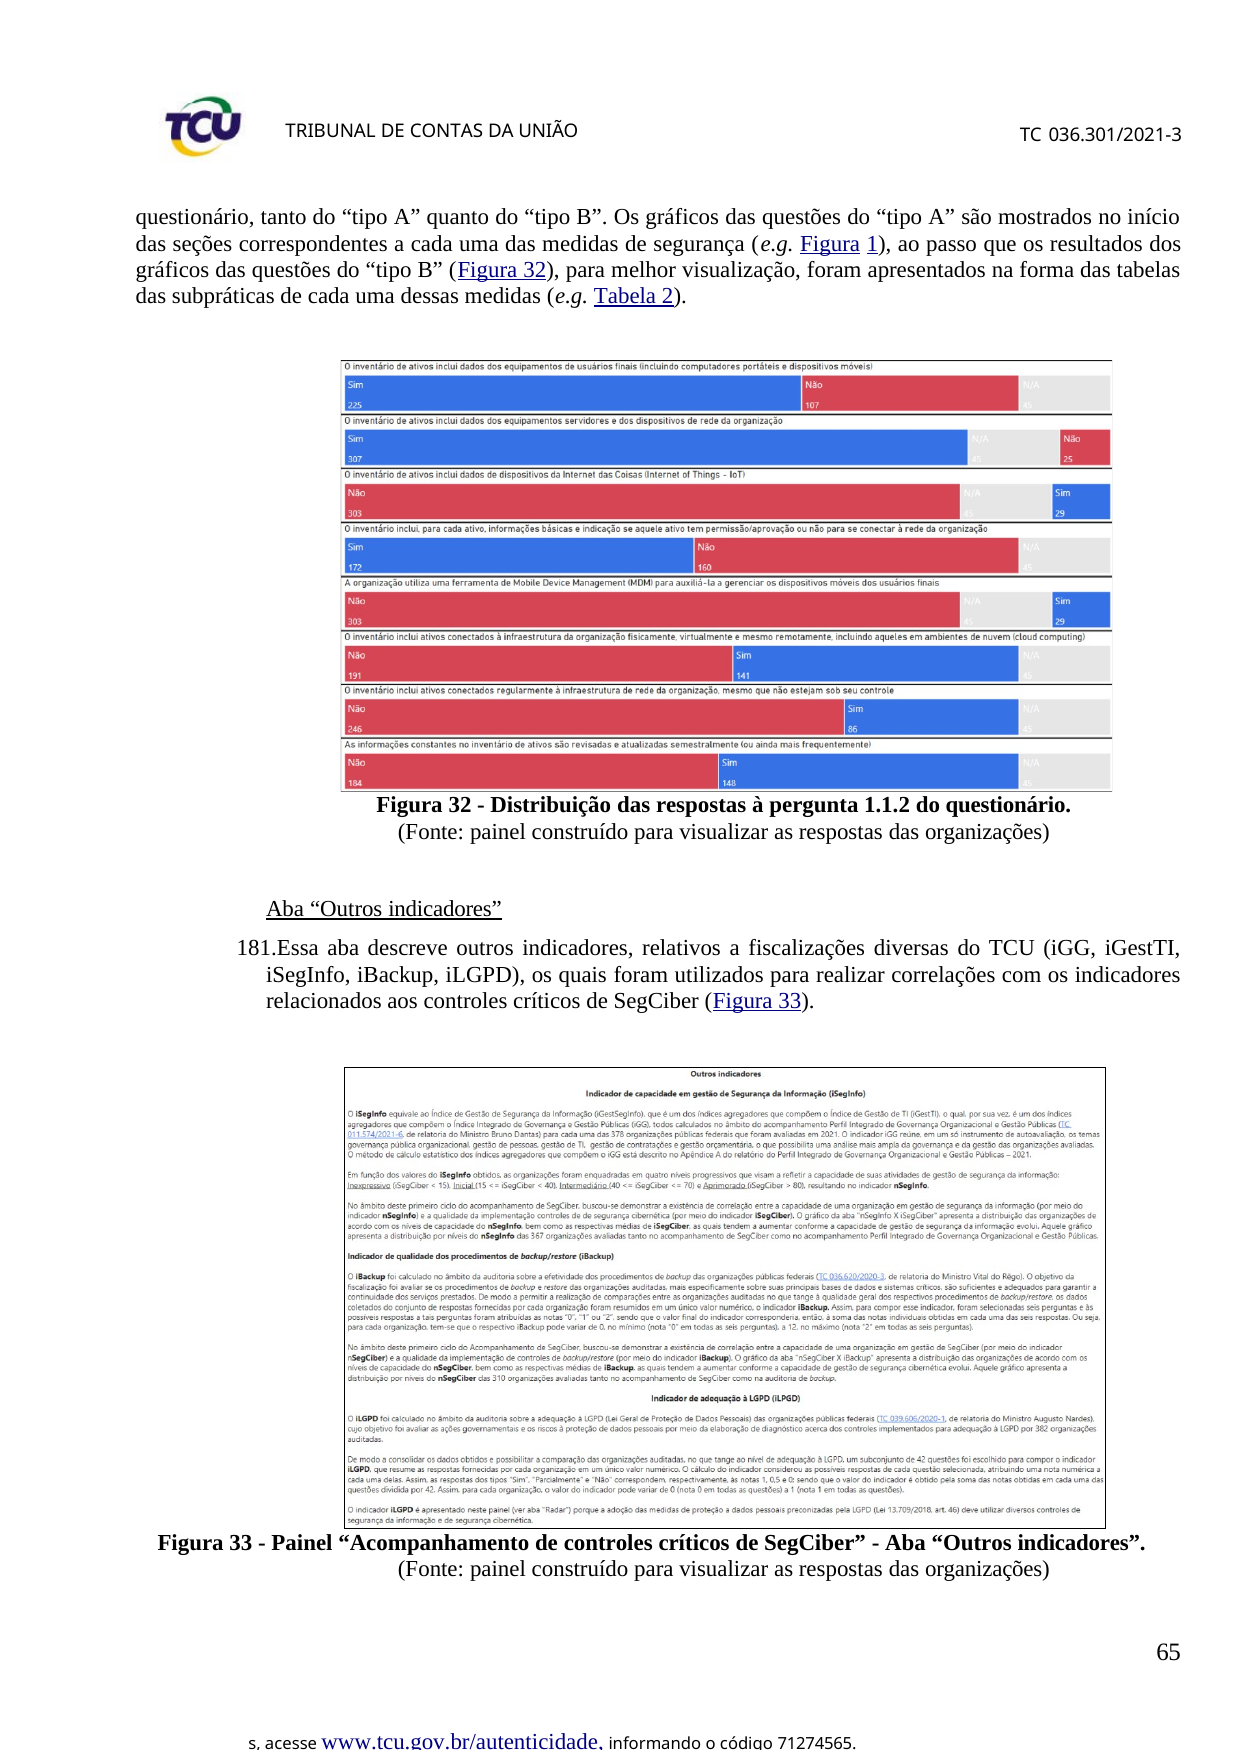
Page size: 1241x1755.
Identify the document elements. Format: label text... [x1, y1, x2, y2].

text questionário, tanto do “tipo A” quanto do “tipo B”. Os gráficos das questões do “tipo A” são mostrados no início das seções correspondentes a cada uma das medidas de segurança (e.g. Figura 1), ao passo que os resultados dos gráficos das questões do “tipo B” (Figura 32), para melhor visualização, foram apresentados na forma das tabelas das subpráticas de cada uma dessas medidas (e.g. Tabela 2). [135, 203, 1182, 309]
text Aba “Outros indicadores” [266, 895, 1205, 922]
text (Fonte: painel construído para visualizar as respostas das organizações) [280, 1555, 1167, 1582]
list Essa aba descreve outros indicadores, relativos a fiscalizações diversas do TCU (iGG, iGestTI, iSegInfo, iBackup, iLGPD), os quais foram utilizados para realizar correlações com os indicadores relacionados aos controles críticos de SegCiber (Figura 33). [236, 934, 1182, 1013]
text (Fonte: painel construído para visualizar as respostas das organizações) [280, 818, 1167, 844]
subtitle Figura 32 - Distribuição das respostas à pergunta 1.1.2 do questionário. [280, 369, 1167, 818]
subtitle Figura 33 - Painel “Acompanhamento de controles críticos de SegCiber” - Aba “Outros indicadores”. [135, 1079, 1167, 1555]
